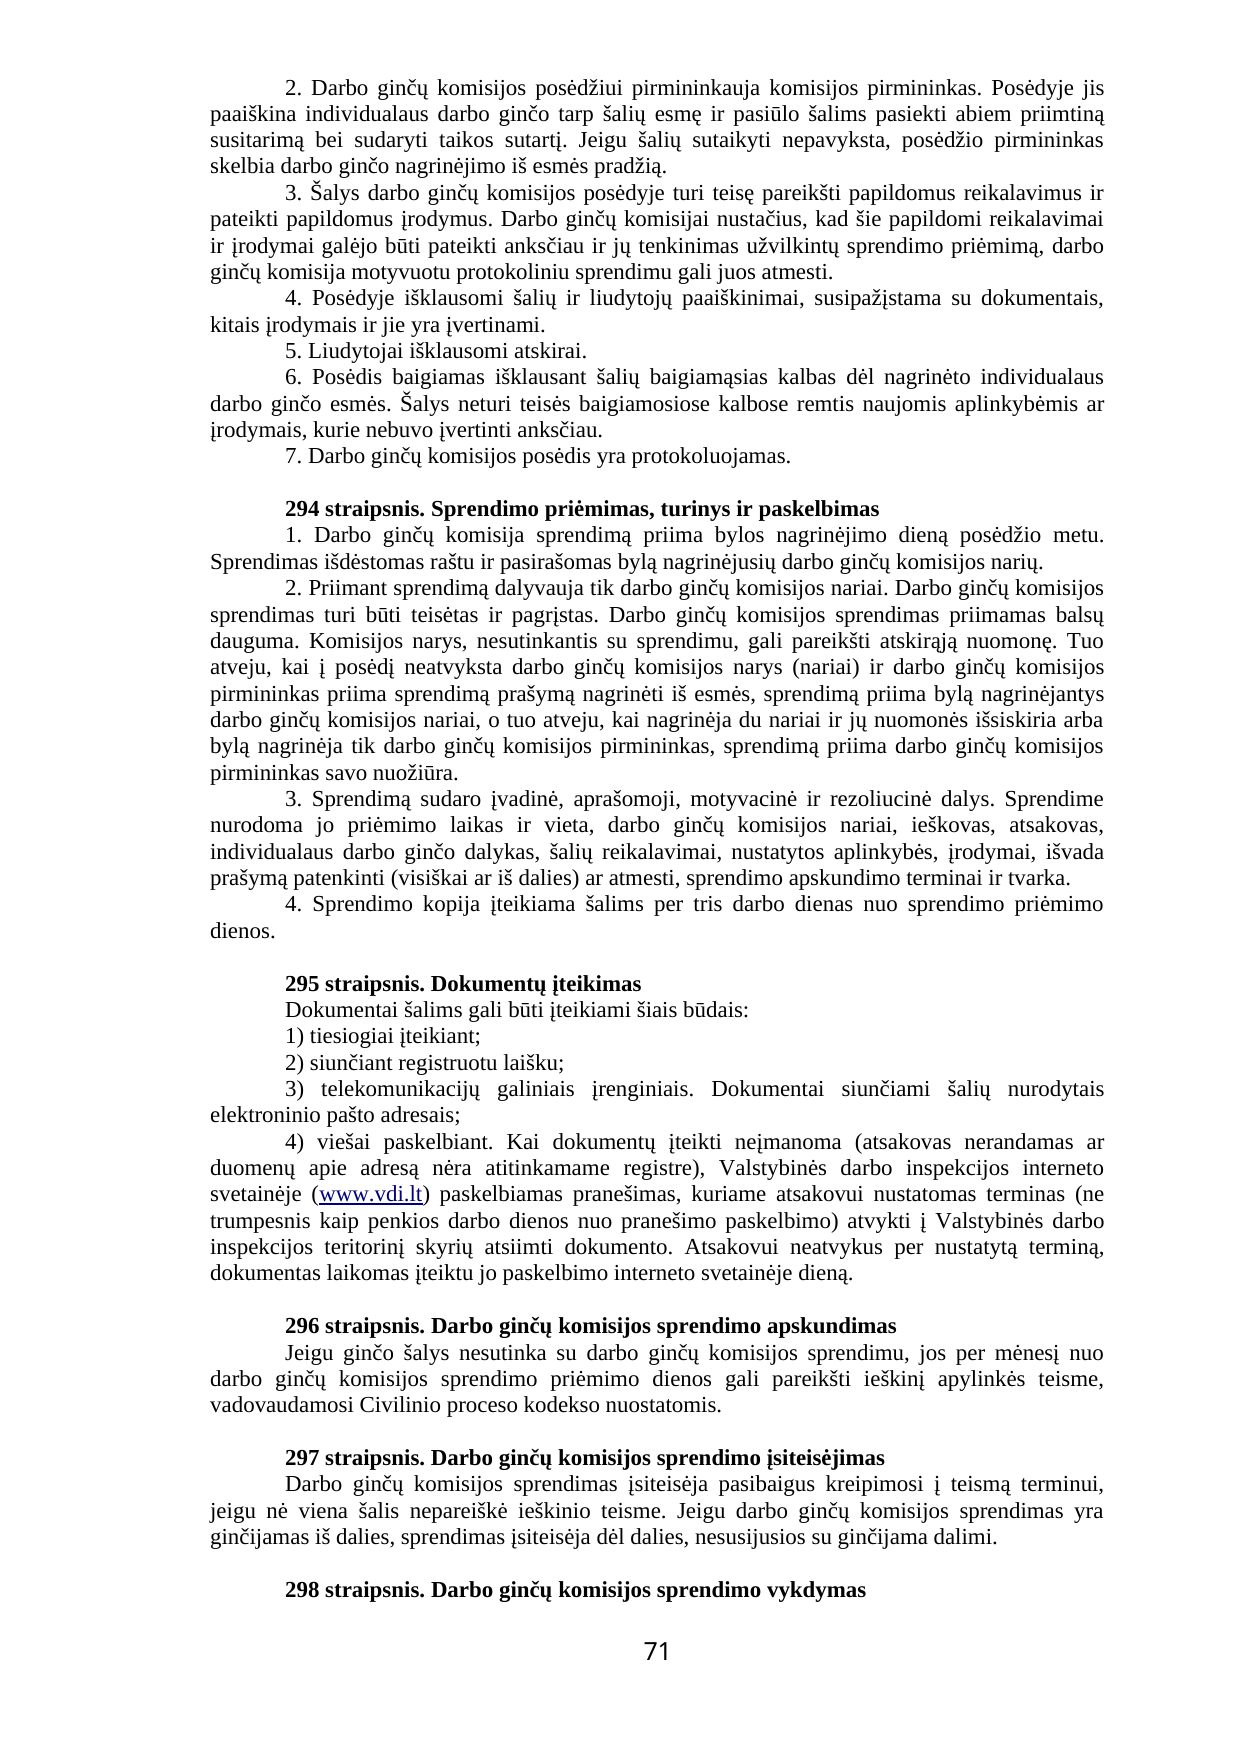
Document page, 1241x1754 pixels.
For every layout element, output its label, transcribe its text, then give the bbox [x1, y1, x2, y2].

text 298 straipsnis. Darbo ginčų komisijos sprendimo vykdymas [210, 1576, 1106, 1602]
text 294 straipsnis. Sprendimo priėmimas, turinys ir paskelbimas [210, 495, 1106, 522]
text 295 straipsnis. Dokumentų įteikimas [210, 969, 1106, 996]
text 296 straipsnis. Darbo ginčų komisijos sprendimo apskundimas [210, 1312, 1106, 1338]
text 1) tiesiogiai įteikiant; [210, 1022, 1106, 1049]
text 2. Priimant sprendimą dalyvauja tik darbo ginčų komisijos nariai. Darbo ginčų komisijos sprendimas turi būti teisėtas ir pagrįstas. Darbo ginčų komisijos sprendimas priimamas balsų dauguma. Komisijos narys, nesutinkantis su sprendimu, gali pareikšti atskirąją nuomonę. Tuo atveju, kai į posėdį neatvyksta darbo ginčų komisijos narys (nariai) ir darbo ginčų komisijos pirmininkas priima sprendimą prašymą nagrinėti iš esmės, sprendimą priima bylą nagrinėjantys darbo ginčų komisijos nariai, o tuo atveju, kai nagrinėja du nariai ir jų nuomonės išsiskiria arba bylą nagrinėja tik darbo ginčų komisijos pirmininkas, sprendimą priima darbo ginčų komisijos pirmininkas savo nuožiūra. [210, 574, 1106, 785]
text Dokumentai šalims gali būti įteikiami šiais būdais: [210, 996, 1106, 1022]
text 3) telekomunikacijų galiniais įrenginiais. Dokumentai siunčiami šalių nurodytais elektroninio pašto adresais; [210, 1075, 1106, 1128]
text 4. Posėdyje išklausomi šalių ir liudytojų paaiškinimai, susipažįstama su dokumentais, kitais įrodymais ir jie yra įvertinami. [210, 284, 1106, 337]
text 4) viešai paskelbiant. Kai dokumentų įteikti neįmanoma (atsakovas nerandamas ar duomenų apie adresą nėra atitinkamame registre), Valstybinės darbo inspekcijos interneto svetainėje (www.vdi.lt) paskelbiamas pranešimas, kuriame atsakovui nustatomas terminas (ne trumpesnis kaip penkios darbo dienos nuo pranešimo paskelbimo) atvykti į Valstybinės darbo inspekcijos teritorinį skyrių atsiimti dokumento. Atsakovui neatvykus per nustatytą terminą, dokumentas laikomas įteiktu jo paskelbimo interneto svetainėje dieną. [210, 1128, 1106, 1286]
text 3. Sprendimą sudaro įvadinė, aprašomoji, motyvacinė ir rezoliucinė dalys. Sprendime nurodoma jo priėmimo laikas ir vieta, darbo ginčų komisijos nariai, ieškovas, atsakovas, individualaus darbo ginčo dalykas, šalių reikalavimai, nustatytos aplinkybės, įrodymai, išvada prašymą patenkinti (visiškai ar iš dalies) ar atmesti, sprendimo apskundimo terminai ir tvarka. [210, 785, 1106, 891]
text Jeigu ginčo šalys nesutinka su darbo ginčų komisijos sprendimu, jos per mėnesį nuo darbo ginčų komisijos sprendimo priėmimo dienos gali pareikšti ieškinį apylinkės teisme, vadovaudamosi Civilinio proceso kodekso nuostatomis. [210, 1338, 1106, 1418]
text 3. Šalys darbo ginčų komisijos posėdyje turi teisę pareikšti papildomus reikalavimus ir pateikti papildomus įrodymus. Darbo ginčų komisijai nustačius, kad šie papildomi reikalavimai ir įrodymai galėjo būti pateikti anksčiau ir jų tenkinimas užvilkintų sprendimo priėmimą, darbo ginčų komisija motyvuotu protokoliniu sprendimu gali juos atmesti. [210, 179, 1106, 284]
text 7. Darbo ginčų komisijos posėdis yra protokoluojamas. [210, 442, 1106, 469]
text 1. Darbo ginčų komisija sprendimą priima bylos nagrinėjimo dieną posėdžio metu. Sprendimas išdėstomas raštu ir pasirašomas bylą nagrinėjusių darbo ginčų komisijos narių. [210, 522, 1106, 574]
text 5. Liudytojai išklausomi atskirai. [210, 337, 1106, 363]
text 4. Sprendimo kopija įteikiama šalims per tris darbo dienas nuo sprendimo priėmimo dienos. [210, 891, 1106, 943]
text 2) siunčiant registruotu laišku; [210, 1049, 1106, 1075]
text Darbo ginčų komisijos sprendimas įsiteisėja pasibaigus kreipimosi į teismą terminui, jeigu nė viena šalis nepareiškė ieškinio teisme. Jeigu darbo ginčų komisijos sprendimas yra ginčijamas iš dalies, sprendimas įsiteisėja dėl dalies, nesusijusios su ginčijama dalimi. [210, 1470, 1106, 1549]
text 6. Posėdis baigiamas išklausant šalių baigiamąsias kalbas dėl nagrinėto individualaus darbo ginčo esmės. Šalys neturi teisės baigiamosiose kalbose remtis naujomis aplinkybėmis ar įrodymais, kurie nebuvo įvertinti anksčiau. [210, 363, 1106, 442]
text 297 straipsnis. Darbo ginčų komisijos sprendimo įsiteisėjimas [210, 1444, 1106, 1470]
text 2. Darbo ginčų komisijos posėdžiui pirmininkauja komisijos pirmininkas. Posėdyje jis paaiškina individualaus darbo ginčo tarp šalių esmę ir pasiūlo šalims pasiekti abiem priimtiną susitarimą bei sudaryti taikos sutartį. Jeigu šalių sutaikyti nepavyksta, posėdžio pirmininkas skelbia darbo ginčo nagrinėjimo iš esmės pradžią. [210, 73, 1106, 179]
